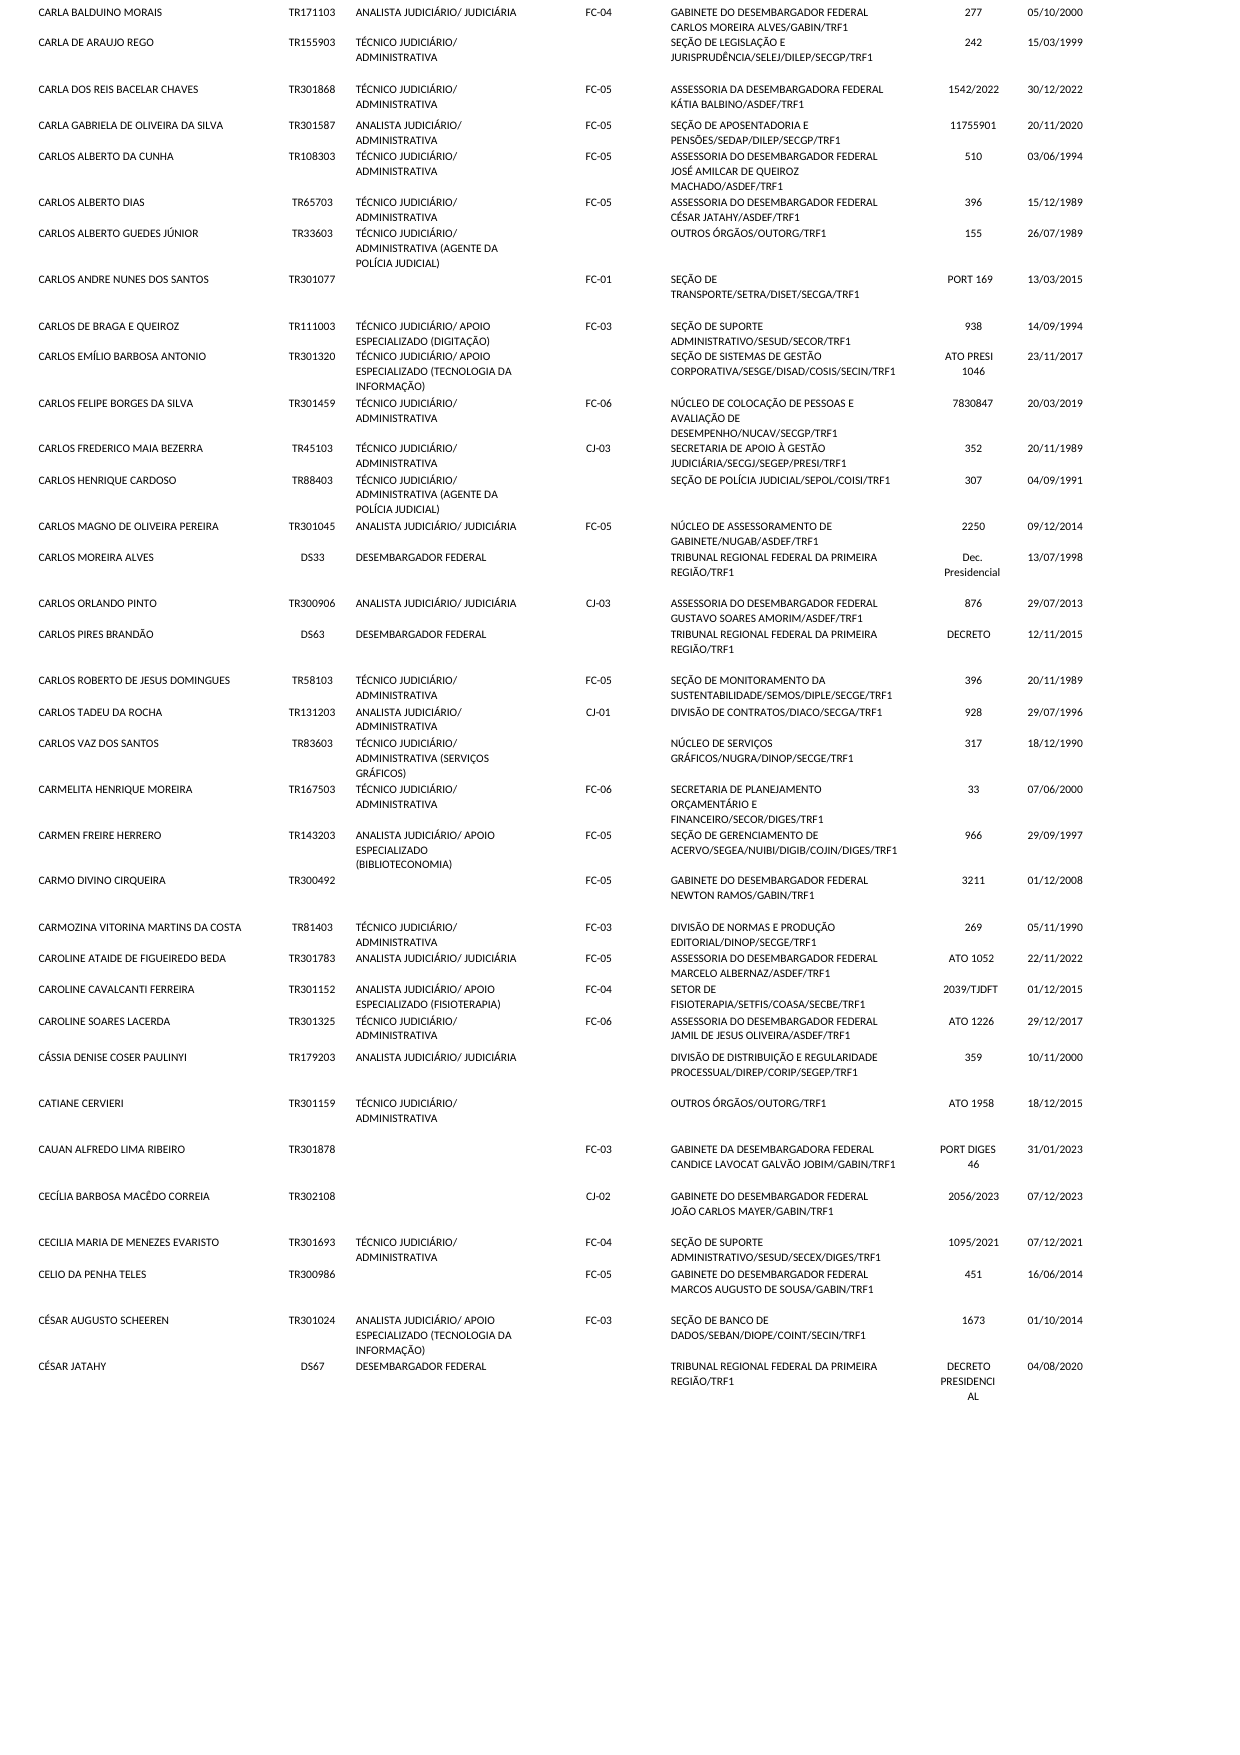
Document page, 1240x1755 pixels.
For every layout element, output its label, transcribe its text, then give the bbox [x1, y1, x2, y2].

table_cell TR155903 [289, 36, 356, 82]
table_cell SECRETARIA DE PLANEJAMENTO ORÇAMENTÁRIO E FINANCEIRO/SECOR/DIGES/TRF1 [671, 783, 935, 828]
table_cell 29/09/1997 [1027, 828, 1084, 873]
table_cell CARLOS DE BRAGA E QUEIROZ [38, 319, 288, 350]
table_cell CÁSSIA DENISE COSER PAULINYI [38, 1050, 288, 1096]
table_cell FC-05 [585, 519, 671, 550]
table_cell 13/03/2015 [1027, 273, 1084, 319]
table_cell DESEMBARGADOR FEDERAL [356, 550, 585, 596]
table_cell 26/07/1989 [1027, 226, 1084, 273]
table_cell TR300906 [289, 596, 356, 627]
table_cell TÉCNICO JUDICIÁRIO/ ADMINISTRATIVA [356, 82, 585, 118]
table_cell CJ-02 [585, 1189, 671, 1236]
table_cell 1095/2021 [935, 1236, 1027, 1267]
table_cell 18/12/2015 [1027, 1096, 1084, 1143]
table_cell 05/11/1990 [1027, 920, 1084, 951]
table_cell TR301152 [289, 983, 356, 1014]
table_cell CARLOS FELIPE BORGES DA SILVA [38, 396, 288, 442]
table_cell 29/12/2017 [1027, 1014, 1084, 1050]
table_cell 18/12/1990 [1027, 736, 1084, 782]
table_cell CATIANE CERVIERI [38, 1096, 288, 1143]
table_cell TR301459 [289, 396, 356, 442]
table_cell CARLOS MOREIRA ALVES [38, 550, 288, 596]
table_cell FC-05 [585, 118, 671, 149]
table_cell 20/11/1989 [1027, 674, 1084, 705]
table_cell TR83603 [289, 736, 356, 782]
table_cell CARLOS PIRES BRANDÃO [38, 627, 288, 673]
table_cell TÉCNICO JUDICIÁRIO/ ADMINISTRATIVA [356, 783, 585, 828]
table_cell ANALISTA JUDICIÁRIO/ JUDICIÁRIA [356, 519, 585, 550]
table_cell 1673 [935, 1314, 1027, 1359]
table_cell 09/12/2014 [1027, 519, 1084, 550]
table_cell OUTROS ÓRGÃOS/OUTORG/TRF1 [671, 226, 935, 273]
table_cell 15/12/1989 [1027, 195, 1084, 226]
table_cell ASSESSORIA DO DESEMBARGADOR FEDERAL GUSTAVO SOARES AMORIM/ASDEF/TRF1 [671, 596, 935, 627]
table_cell DIVISÃO DE DISTRIBUIÇÃO E REGULARIDADE PROCESSUAL/DIREP/CORIP/SEGEP/TRF1 [671, 1050, 935, 1096]
table_cell NÚCLEO DE COLOCAÇÃO DE PESSOAS E AVALIAÇÃO DE DESEMPENHO/NUCAV/SECGP/TRF1 [671, 396, 935, 442]
table_cell TR300492 [289, 874, 356, 920]
table_cell CARLOS EMÍLIO BARBOSA ANTONIO [38, 350, 288, 396]
table_cell FC-05 [585, 149, 671, 195]
table_cell CARLOS ANDRE NUNES DOS SANTOS [38, 273, 288, 319]
table_cell 7830847 [935, 396, 1027, 442]
table_cell 04/09/1991 [1027, 473, 1084, 519]
table_cell CAUAN ALFREDO LIMA RIBEIRO [38, 1143, 288, 1189]
table_cell 938 [935, 319, 1027, 350]
table_cell CARMELITA HENRIQUE MOREIRA [38, 783, 288, 828]
table_cell FC-04 [585, 983, 671, 1014]
table_cell GABINETE DO DESEMBARGADOR FEDERAL MARCOS AUGUSTO DE SOUSA/GABIN/TRF1 [671, 1267, 935, 1313]
table_cell FC-03 [585, 1143, 671, 1189]
table_cell DECRETO [935, 627, 1027, 673]
table_cell 22/11/2022 [1027, 951, 1084, 982]
table_cell 2039/TJDFT [935, 983, 1027, 1014]
table_cell 31/01/2023 [1027, 1143, 1084, 1189]
table_cell 269 [935, 920, 1027, 951]
table_cell TRIBUNAL REGIONAL FEDERAL DA PRIMEIRA REGIÃO/TRF1 [671, 1359, 935, 1405]
table_cell ATO PRESI 1046 [935, 350, 1027, 396]
table_cell CAROLINE CAVALCANTI FERREIRA [38, 983, 288, 1014]
table_header 05/10/2000 [1027, 5, 1084, 36]
table_cell ANALISTA JUDICIÁRIO/ APOIO ESPECIALIZADO (BIBLIOTECONOMIA) [356, 828, 585, 873]
table_cell TR301024 [289, 1314, 356, 1359]
table_cell TÉCNICO JUDICIÁRIO/ ADMINISTRATIVA [356, 195, 585, 226]
table_cell TR108303 [289, 149, 356, 195]
table_cell TR301045 [289, 519, 356, 550]
table_cell ATO 1226 [935, 1014, 1027, 1050]
table_cell ASSESSORIA DO DESEMBARGADOR FEDERAL CÉSAR JATAHY/ASDEF/TRF1 [671, 195, 935, 226]
table_cell 966 [935, 828, 1027, 873]
table_cell CAROLINE SOARES LACERDA [38, 1014, 288, 1050]
table_cell DIVISÃO DE CONTRATOS/DIACO/SECGA/TRF1 [671, 705, 935, 736]
table_cell GABINETE DA DESEMBARGADORA FEDERAL CANDICE LAVOCAT GALVÃO JOBIM/GABIN/TRF1 [671, 1143, 935, 1189]
table_header CARLA BALDUINO MORAIS [38, 5, 288, 36]
table_cell 396 [935, 195, 1027, 226]
table_cell CJ-01 [585, 705, 671, 736]
table_cell TÉCNICO JUDICIÁRIO/ ADMINISTRATIVA [356, 36, 585, 82]
table_cell [356, 1189, 585, 1236]
table_cell TÉCNICO JUDICIÁRIO/ ADMINISTRATIVA [356, 396, 585, 442]
table_cell CARLOS HENRIQUE CARDOSO [38, 473, 288, 519]
table_cell 04/08/2020 [1027, 1359, 1084, 1405]
table_cell 317 [935, 736, 1027, 782]
table_cell 510 [935, 149, 1027, 195]
table_cell SEÇÃO DE BANCO DE DADOS/SEBAN/DIOPE/COINT/SECIN/TRF1 [671, 1314, 935, 1359]
table_cell 242 [935, 36, 1027, 82]
table_cell 29/07/1996 [1027, 705, 1084, 736]
table_cell SEÇÃO DE POLÍCIA JUDICIAL/SEPOL/COISI/TRF1 [671, 473, 935, 519]
table_cell 13/07/1998 [1027, 550, 1084, 596]
table_cell DS63 [289, 627, 356, 673]
table_cell CAROLINE ATAIDE DE FIGUEIREDO BEDA [38, 951, 288, 982]
table_cell CARLOS ORLANDO PINTO [38, 596, 288, 627]
table_cell CARMOZINA VITORINA MARTINS DA COSTA [38, 920, 288, 951]
table_cell CJ-03 [585, 442, 671, 473]
table_cell ANALISTA JUDICIÁRIO/ ADMINISTRATIVA [356, 705, 585, 736]
table_cell CARLOS MAGNO DE OLIVEIRA PEREIRA [38, 519, 288, 550]
table_cell TR301325 [289, 1014, 356, 1050]
table_cell TR301783 [289, 951, 356, 982]
table_cell SEÇÃO DE SISTEMAS DE GESTÃO CORPORATIVA/SESGE/DISAD/COSIS/SECIN/TRF1 [671, 350, 935, 396]
table_cell 10/11/2000 [1027, 1050, 1084, 1096]
table_cell SETOR DE FISIOTERAPIA/SETFIS/COASA/SECBE/TRF1 [671, 983, 935, 1014]
table_cell TR88403 [289, 473, 356, 519]
table_cell TR167503 [289, 783, 356, 828]
table_cell 352 [935, 442, 1027, 473]
table_cell CARLA DOS REIS BACELAR CHAVES [38, 82, 288, 118]
table_cell FC-05 [585, 674, 671, 705]
table_cell TR179203 [289, 1050, 356, 1096]
table_cell CARLOS ROBERTO DE JESUS DOMINGUES [38, 674, 288, 705]
table_cell FC-06 [585, 1014, 671, 1050]
table_cell FC-05 [585, 82, 671, 118]
table_cell [585, 627, 671, 673]
table_cell DS33 [289, 550, 356, 596]
table_cell SEÇÃO DE SUPORTE ADMINISTRATIVO/SESUD/SECOR/TRF1 [671, 319, 935, 350]
table_cell TR302108 [289, 1189, 356, 1236]
table_cell 07/12/2023 [1027, 1189, 1084, 1236]
table_cell TÉCNICO JUDICIÁRIO/ ADMINISTRATIVA [356, 1236, 585, 1267]
table_cell TÉCNICO JUDICIÁRIO/ ADMINISTRATIVA (AGENTE DA POLÍCIA JUDICIAL) [356, 226, 585, 273]
table_cell FC-05 [585, 951, 671, 982]
table_cell ATO 1958 [935, 1096, 1027, 1143]
table_cell PORT DIGES 46 [935, 1143, 1027, 1189]
table_cell 396 [935, 674, 1027, 705]
table_cell TR301868 [289, 82, 356, 118]
table_cell [585, 736, 671, 782]
table_cell TÉCNICO JUDICIÁRIO/ ADMINISTRATIVA (SERVIÇOS GRÁFICOS) [356, 736, 585, 782]
table_cell 2056/2023 [935, 1189, 1027, 1236]
table_cell TR300986 [289, 1267, 356, 1313]
table_cell 07/12/2021 [1027, 1236, 1084, 1267]
table_cell TRIBUNAL REGIONAL FEDERAL DA PRIMEIRA REGIÃO/TRF1 [671, 550, 935, 596]
table_cell 07/06/2000 [1027, 783, 1084, 828]
table_cell [585, 473, 671, 519]
table_cell CÉSAR AUGUSTO SCHEEREN [38, 1314, 288, 1359]
table_cell TÉCNICO JUDICIÁRIO/ APOIO ESPECIALIZADO (DIGITAÇÃO) [356, 319, 585, 350]
table_cell FC-05 [585, 1267, 671, 1313]
table_cell TÉCNICO JUDICIÁRIO/ ADMINISTRATIVA [356, 674, 585, 705]
table_cell PORT 169 [935, 273, 1027, 319]
table_cell FC-05 [585, 874, 671, 920]
table_cell [356, 1143, 585, 1189]
table_cell TR301320 [289, 350, 356, 396]
table_cell CJ-03 [585, 596, 671, 627]
table_cell 876 [935, 596, 1027, 627]
table_cell CARLOS FREDERICO MAIA BEZERRA [38, 442, 288, 473]
table_cell 155 [935, 226, 1027, 273]
table_cell 20/03/2019 [1027, 396, 1084, 442]
table_cell TR58103 [289, 674, 356, 705]
table_cell ASSESSORIA DO DESEMBARGADOR FEDERAL MARCELO ALBERNAZ/ASDEF/TRF1 [671, 951, 935, 982]
table_cell 01/12/2015 [1027, 983, 1084, 1014]
table_cell NÚCLEO DE SERVIÇOS GRÁFICOS/NUGRA/DINOP/SECGE/TRF1 [671, 736, 935, 782]
table_cell 3211 [935, 874, 1027, 920]
table_cell 01/12/2008 [1027, 874, 1084, 920]
table_cell ANALISTA JUDICIÁRIO/ JUDICIÁRIA [356, 951, 585, 982]
table_cell 20/11/2020 [1027, 118, 1084, 149]
table_cell 1542/2022 [935, 82, 1027, 118]
table_cell SEÇÃO DE SUPORTE ADMINISTRATIVO/SESUD/SECEX/DIGES/TRF1 [671, 1236, 935, 1267]
table_cell SECRETARIA DE APOIO À GESTÃO JUDICIÁRIA/SECGJ/SEGEP/PRESI/TRF1 [671, 442, 935, 473]
table_cell CECILIA MARIA DE MENEZES EVARISTO [38, 1236, 288, 1267]
table_cell ANALISTA JUDICIÁRIO/ JUDICIÁRIA [356, 596, 585, 627]
table_cell TR301587 [289, 118, 356, 149]
table_cell CARLOS TADEU DA ROCHA [38, 705, 288, 736]
table_cell TÉCNICO JUDICIÁRIO/ ADMINISTRATIVA [356, 442, 585, 473]
table_cell NÚCLEO DE ASSESSORAMENTO DE GABINETE/NUGAB/ASDEF/TRF1 [671, 519, 935, 550]
table_cell SEÇÃO DE MONITORAMENTO DA SUSTENTABILIDADE/SEMOS/DIPLE/SECGE/TRF1 [671, 674, 935, 705]
table_cell 928 [935, 705, 1027, 736]
table_cell 33 [935, 783, 1027, 828]
table_cell FC-01 [585, 273, 671, 319]
table_cell TR131203 [289, 705, 356, 736]
table_cell [356, 1267, 585, 1313]
table_cell ANALISTA JUDICIÁRIO/ APOIO ESPECIALIZADO (FISIOTERAPIA) [356, 983, 585, 1014]
table_cell SEÇÃO DE TRANSPORTE/SETRA/DISET/SECGA/TRF1 [671, 273, 935, 319]
table_cell 20/11/1989 [1027, 442, 1084, 473]
table_header ANALISTA JUDICIÁRIO/ JUDICIÁRIA [356, 5, 585, 36]
table_cell ASSESSORIA DA DESEMBARGADORA FEDERAL KÁTIA BALBINO/ASDEF/TRF1 [671, 82, 935, 118]
table_cell 23/11/2017 [1027, 350, 1084, 396]
table_cell DECRETO PRESIDENCI AL [935, 1359, 1027, 1405]
table_cell SEÇÃO DE LEGISLAÇÃO E JURISPRUDÊNCIA/SELEJ/DILEP/SECGP/TRF1 [671, 36, 935, 82]
table_cell TR301159 [289, 1096, 356, 1143]
table_cell 2250 [935, 519, 1027, 550]
table_header TR171103 [289, 5, 356, 36]
table_cell FC-03 [585, 920, 671, 951]
table_cell [585, 226, 671, 273]
table_cell 14/09/1994 [1027, 319, 1084, 350]
table_cell Dec. Presidencial [935, 550, 1027, 596]
table_cell TÉCNICO JUDICIÁRIO/ ADMINISTRATIVA [356, 1096, 585, 1143]
table_cell 03/06/1994 [1027, 149, 1084, 195]
table_cell TÉCNICO JUDICIÁRIO/ ADMINISTRATIVA [356, 149, 585, 195]
table_cell TR81403 [289, 920, 356, 951]
table_cell [585, 1359, 671, 1405]
table_cell OUTROS ÓRGÃOS/OUTORG/TRF1 [671, 1096, 935, 1143]
table_cell TR65703 [289, 195, 356, 226]
table_cell DESEMBARGADOR FEDERAL [356, 627, 585, 673]
table_cell 12/11/2015 [1027, 627, 1084, 673]
table_cell CARLA GABRIELA DE OLIVEIRA DA SILVA [38, 118, 288, 149]
table_cell TRIBUNAL REGIONAL FEDERAL DA PRIMEIRA REGIÃO/TRF1 [671, 627, 935, 673]
table_cell TR301878 [289, 1143, 356, 1189]
table_cell CARLOS VAZ DOS SANTOS [38, 736, 288, 782]
table_cell TR143203 [289, 828, 356, 873]
table_cell DESEMBARGADOR FEDERAL [356, 1359, 585, 1405]
table_cell FC-05 [585, 828, 671, 873]
table_cell FC-05 [585, 195, 671, 226]
table_cell [585, 1050, 671, 1096]
table_cell CARLOS ALBERTO GUEDES JÚNIOR [38, 226, 288, 273]
table_cell CARLOS ALBERTO DA CUNHA [38, 149, 288, 195]
table_cell CARMEN FREIRE HERRERO [38, 828, 288, 873]
table_cell TÉCNICO JUDICIÁRIO/ ADMINISTRATIVA [356, 920, 585, 951]
table_cell GABINETE DO DESEMBARGADOR FEDERAL JOÃO CARLOS MAYER/GABIN/TRF1 [671, 1189, 935, 1236]
table_header GABINETE DO DESEMBARGADOR FEDERAL CARLOS MOREIRA ALVES/GABIN/TRF1 [671, 5, 935, 36]
table_cell FC-03 [585, 319, 671, 350]
table_cell [585, 550, 671, 596]
table_cell CÉSAR JATAHY [38, 1359, 288, 1405]
table_cell CARMO DIVINO CIRQUEIRA [38, 874, 288, 920]
table_cell ANALISTA JUDICIÁRIO/ ADMINISTRATIVA [356, 118, 585, 149]
table_cell ANALISTA JUDICIÁRIO/ JUDICIÁRIA [356, 1050, 585, 1096]
table_cell 451 [935, 1267, 1027, 1313]
table_cell [585, 350, 671, 396]
table_cell [585, 1096, 671, 1143]
table_cell CECÍLIA BARBOSA MACÊDO CORREIA [38, 1189, 288, 1236]
table_cell 30/12/2022 [1027, 82, 1084, 118]
table_cell ASSESSORIA DO DESEMBARGADOR FEDERAL JOSÉ AMILCAR DE QUEIROZ MACHADO/ASDEF/TRF1 [671, 149, 935, 195]
table_cell TÉCNICO JUDICIÁRIO/ ADMINISTRATIVA [356, 1014, 585, 1050]
table_cell DIVISÃO DE NORMAS E PRODUÇÃO EDITORIAL/DINOP/SECGE/TRF1 [671, 920, 935, 951]
table_cell TR45103 [289, 442, 356, 473]
table_cell 16/06/2014 [1027, 1267, 1084, 1313]
table_cell TÉCNICO JUDICIÁRIO/ ADMINISTRATIVA (AGENTE DA POLÍCIA JUDICIAL) [356, 473, 585, 519]
table_header FC-04 [585, 5, 671, 36]
table_cell TR301693 [289, 1236, 356, 1267]
table_cell 11755901 [935, 118, 1027, 149]
table_cell TR111003 [289, 319, 356, 350]
table_cell CARLA DE ARAUJO REGO [38, 36, 288, 82]
table_cell 307 [935, 473, 1027, 519]
table_cell FC-04 [585, 1236, 671, 1267]
table_cell TÉCNICO JUDICIÁRIO/ APOIO ESPECIALIZADO (TECNOLOGIA DA INFORMAÇÃO) [356, 350, 585, 396]
table_cell 359 [935, 1050, 1027, 1096]
table_cell FC-06 [585, 396, 671, 442]
table_cell GABINETE DO DESEMBARGADOR FEDERAL NEWTON RAMOS/GABIN/TRF1 [671, 874, 935, 920]
table_header 277 [935, 5, 1027, 36]
table_cell [585, 36, 671, 82]
table_cell TR33603 [289, 226, 356, 273]
table_cell [356, 874, 585, 920]
table_cell 01/10/2014 [1027, 1314, 1084, 1359]
table_cell [356, 273, 585, 319]
table_cell ANALISTA JUDICIÁRIO/ APOIO ESPECIALIZADO (TECNOLOGIA DA INFORMAÇÃO) [356, 1314, 585, 1359]
table_cell FC-03 [585, 1314, 671, 1359]
table_cell SEÇÃO DE GERENCIAMENTO DE ACERVO/SEGEA/NUIBI/DIGIB/COJIN/DIGES/TRF1 [671, 828, 935, 873]
table_cell SEÇÃO DE APOSENTADORIA E PENSÕES/SEDAP/DILEP/SECGP/TRF1 [671, 118, 935, 149]
table_cell FC-06 [585, 783, 671, 828]
table_cell DS67 [289, 1359, 356, 1405]
table_cell CARLOS ALBERTO DIAS [38, 195, 288, 226]
table_cell 29/07/2013 [1027, 596, 1084, 627]
table_cell CELIO DA PENHA TELES [38, 1267, 288, 1313]
table_cell TR301077 [289, 273, 356, 319]
table_cell ATO 1052 [935, 951, 1027, 982]
table_cell 15/03/1999 [1027, 36, 1084, 82]
table_cell ASSESSORIA DO DESEMBARGADOR FEDERAL JAMIL DE JESUS OLIVEIRA/ASDEF/TRF1 [671, 1014, 935, 1050]
